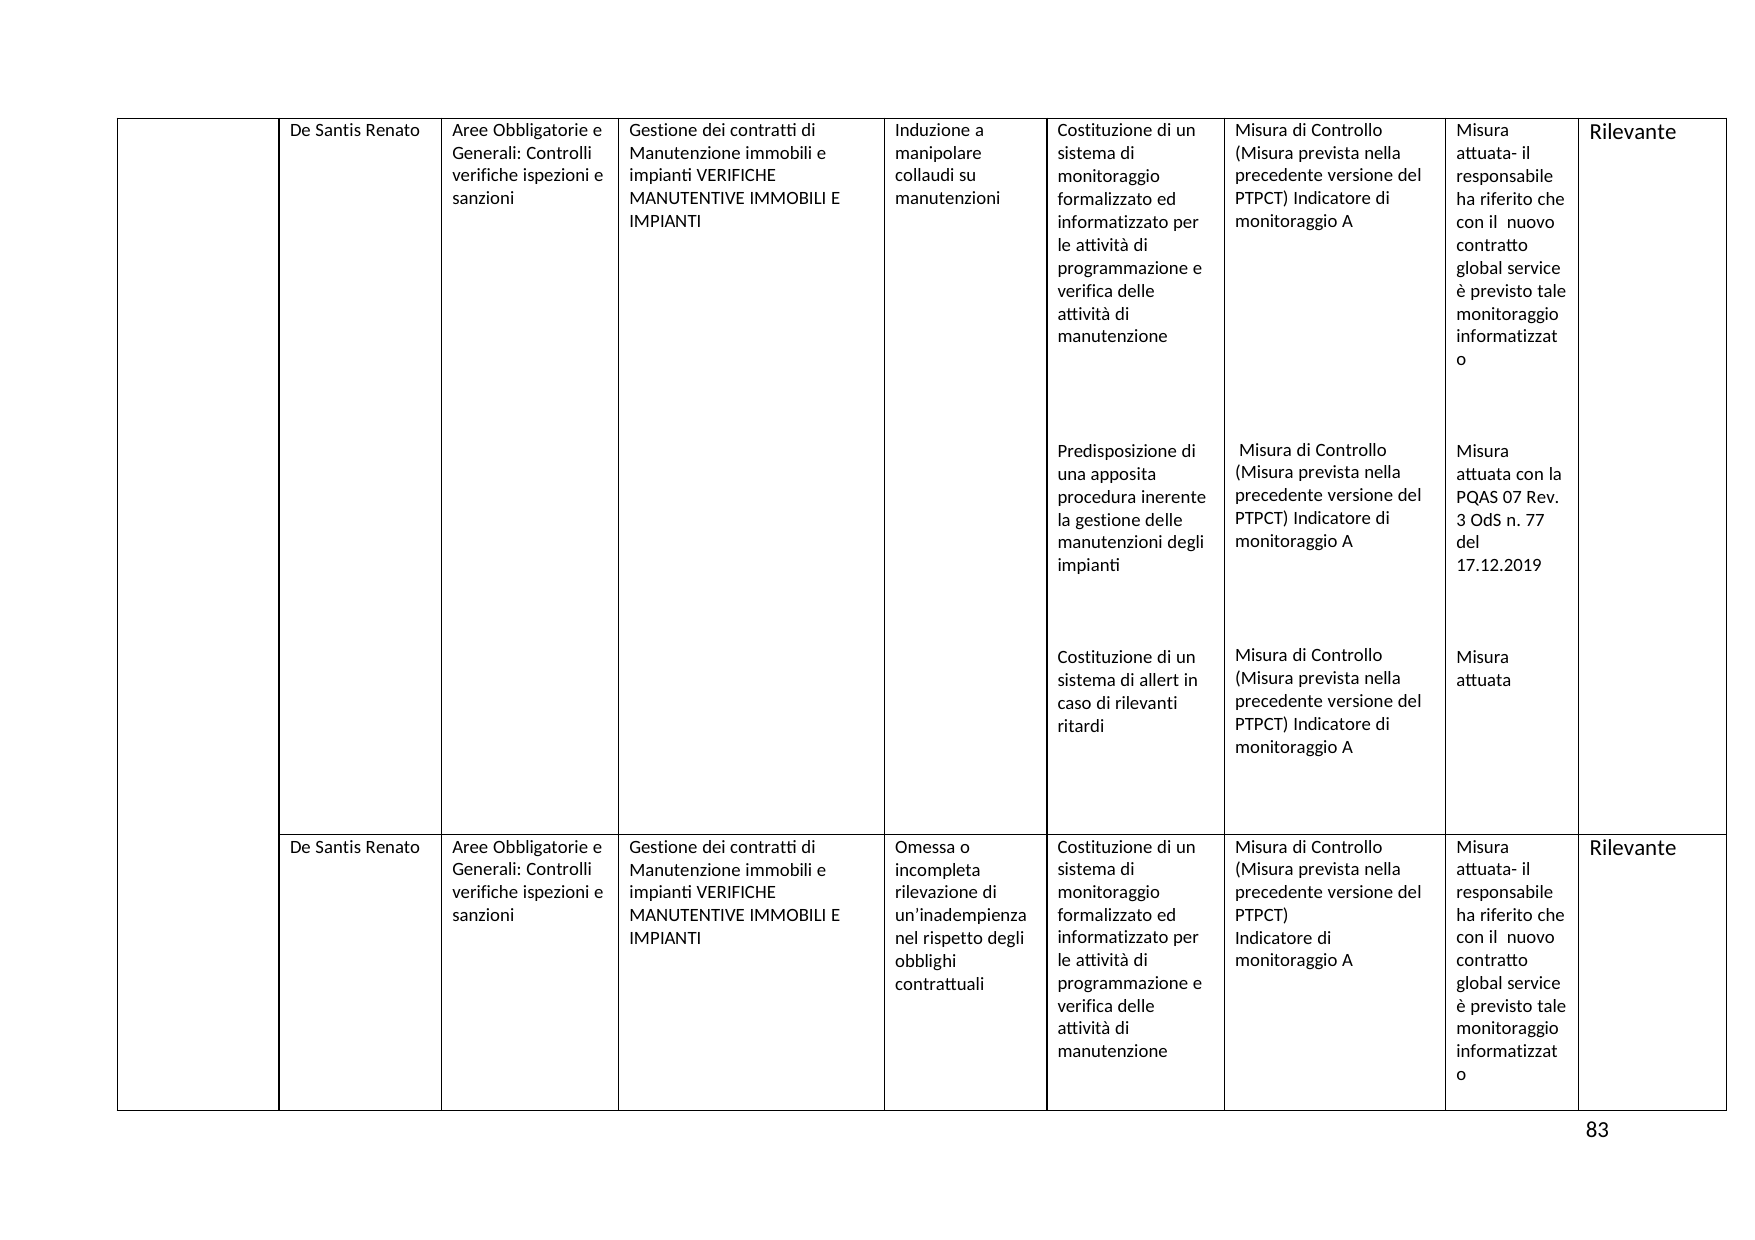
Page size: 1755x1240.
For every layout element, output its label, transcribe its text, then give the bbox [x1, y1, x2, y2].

table_header Misura attuata- il responsabile ha riferito che con il nuovo contratto global service è previsto tale monitoraggio informatizzat o Misura attuata con la PQAS 07 Rev. 3 OdS n. 77 del 17.12.2019 Misura attuata [1446, 119, 1578, 833]
table_header Costituzione di un sistema di monitoraggio formalizzato ed informatizzato per le attività di programmazione e verifica delle attività di manutenzione Predisposizione di una apposita procedura inerente la gestione delle manutenzioni degli impianti Costituzione di un sistema di allert in caso di rilevanti ritardi [1048, 119, 1224, 833]
table_header Gestione dei contratti di Manutenzione immobili e impianti VERIFICHE MANUTENTIVE IMMOBILI E IMPIANTI [619, 119, 884, 833]
table_cell Gestione dei contratti di Manutenzione immobili e impianti VERIFICHE MANUTENTIVE IMMOBILI E IMPIANTI [619, 835, 884, 1110]
table_cell Misura attuata- il responsabile ha riferito che con il nuovo contratto global service è previsto tale monitoraggio informatizzat o [1446, 835, 1578, 1110]
table_cell De Santis Renato [280, 835, 441, 1110]
table_cell Rilevante [1579, 835, 1726, 1110]
table_cell Aree Obbligatorie e Generali: Controlli verifiche ispezioni e sanzioni [442, 835, 618, 1110]
table_cell Costituzione di un sistema di monitoraggio formalizzato ed informatizzato per le attività di programmazione e verifica delle attività di manutenzione [1048, 835, 1224, 1110]
table_cell Omessa o incompleta rilevazione di un’inadempienza nel rispetto degli obblighi contrattuali [885, 835, 1046, 1110]
table_header De Santis Renato [280, 119, 441, 833]
table_header [118, 119, 278, 1110]
table_header Aree Obbligatorie e Generali: Controlli verifiche ispezioni e sanzioni [442, 119, 618, 833]
table_header Rilevante [1579, 119, 1726, 833]
table_cell Misura di Controllo (Misura prevista nella precedente versione del PTPCT) Indicatore di monitoraggio A [1225, 835, 1445, 1110]
table_header Induzione a manipolare collaudi su manutenzioni [885, 119, 1046, 833]
table_header Misura di Controllo (Misura prevista nella precedente versione del PTPCT) Indicatore di monitoraggio A Misura di Controllo (Misura prevista nella precedente versione del PTPCT) Indicatore di monitoraggio A Misura di Controllo (Misura prevista nella precedente versione del PTPCT) Indicatore di monitoraggio A [1225, 119, 1445, 833]
